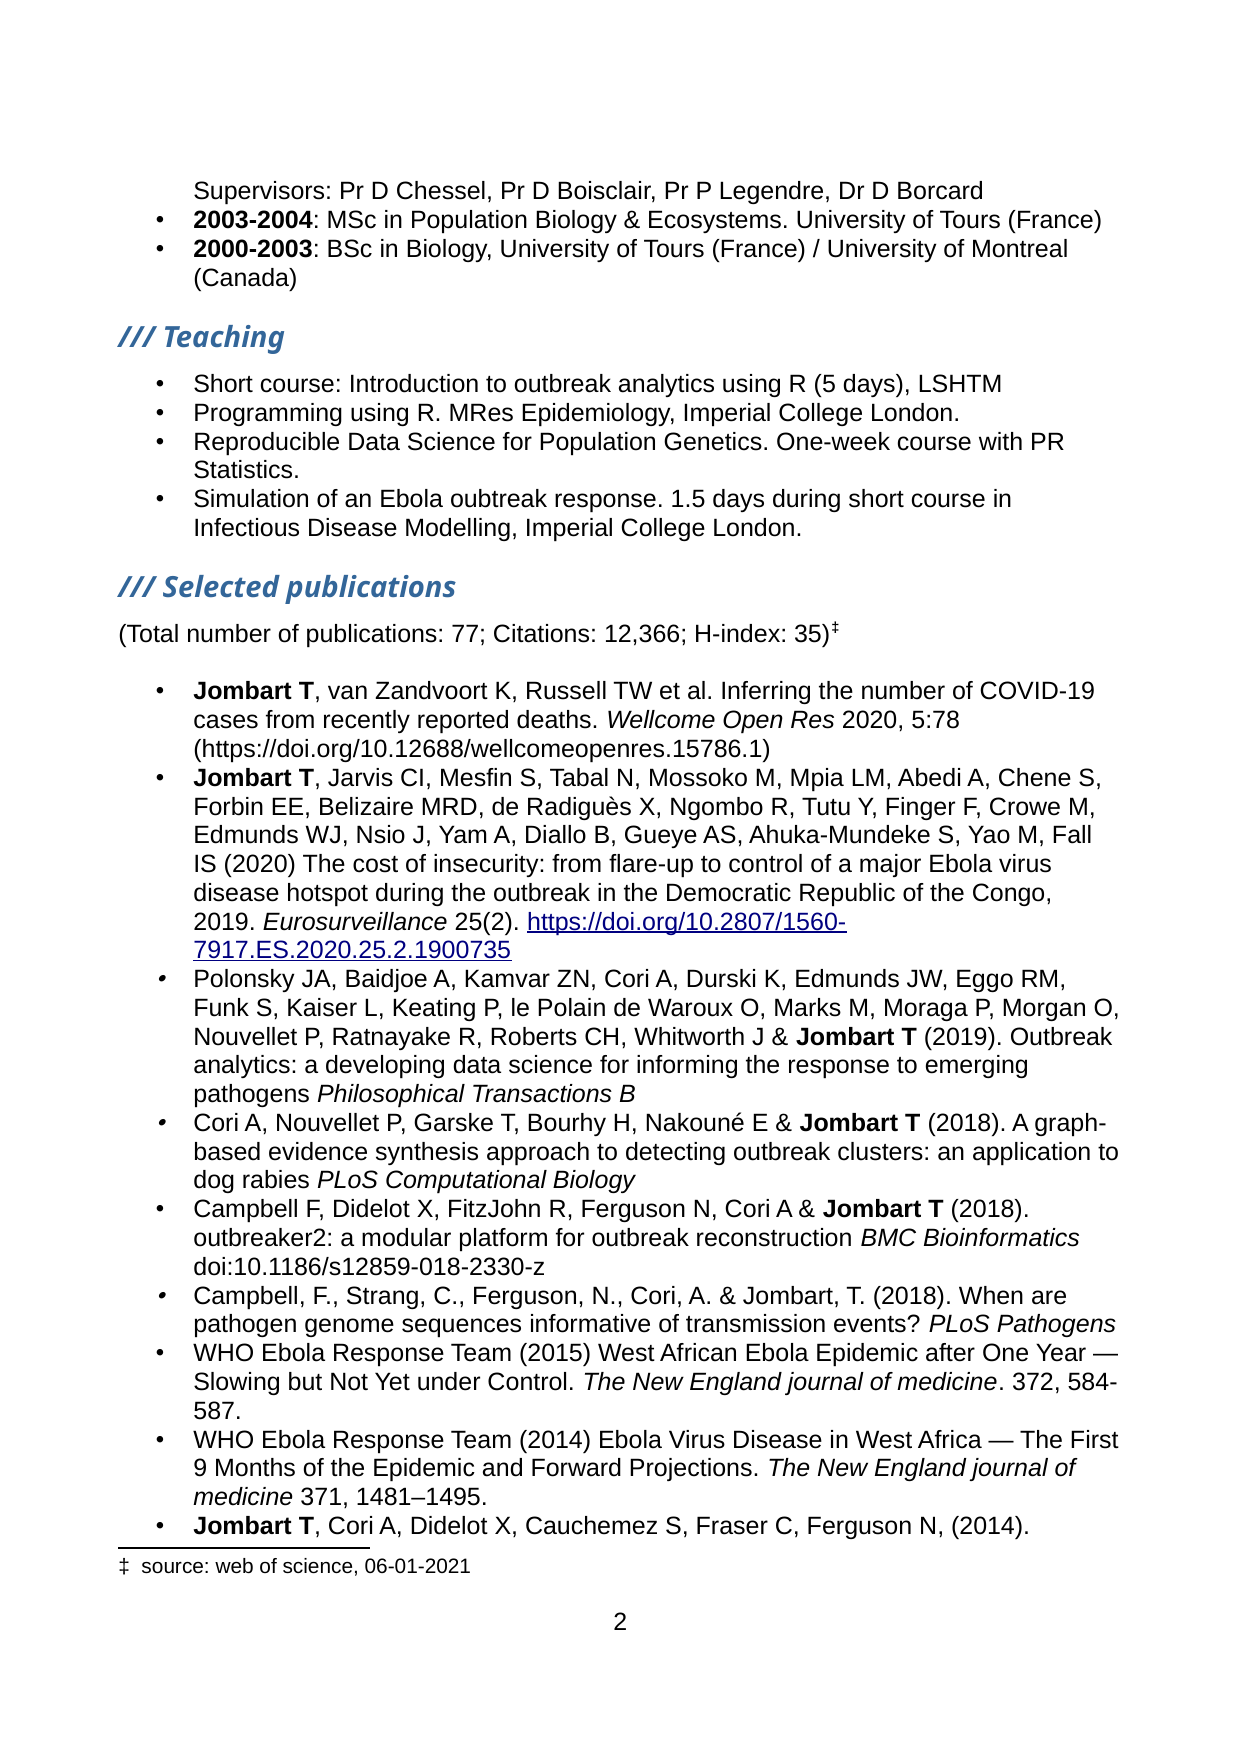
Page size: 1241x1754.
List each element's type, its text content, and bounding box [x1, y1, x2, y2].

list Jombart T, Jarvis CI, Mesfin S, Tabal N, Mossoko M, Mpia LM, Abedi A, Chene S, Forbin EE, Belizaire MRD, de Radiguès X, Ngombo R, Tutu Y, Finger F, Crowe M, Edmunds WJ, Nsio J, Yam A, Diallo B, Gueye AS, Ahuka-Mundeke S, Yao M, Fall IS (2020) The cost of insecurity: from flare-up to control of a major Ebola virus disease hotspot during the outbreak in the Democratic Republic of the Congo, 2019. Eurosurveillance 25(2). https://doi.org/10.2807/1560-7917.ES.2020.25.2.1900735 [156, 763, 1122, 964]
text source: web of science, 06-01-2021 [118, 1554, 1122, 1578]
list Campbell F, Didelot X, FitzJohn R, Ferguson N, Cori A & Jombart T (2018). outbreaker2: a modular platform for outbreak reconstruction BMC Bioinformatics doi:10.1186/s12859-018-2330-z [156, 1194, 1122, 1281]
list Simulation of an Ebola oubtreak response. 1.5 days during short course in Infectious Disease Modelling, Imperial College London. [156, 484, 1122, 542]
list Short course: Introduction to outbreak analytics using R (5 days), LSHTM [156, 369, 1122, 398]
list Cori A, Nouvellet P, Garske T, Bourhy H, Nakouné E & Jombart T (2018). A graph-based evidence synthesis approach to detecting outbreak clusters: an application to dog rabies PLoS Computational Biology [156, 1108, 1122, 1194]
list 2000-2003: BSc in Biology, University of Tours (France) / University of Montreal (Canada) [156, 234, 1122, 292]
list Jombart T, Cori A, Didelot X, Cauchemez S, Fraser C, Ferguson N, (2014). [156, 1511, 1122, 1540]
text (Total number of publications: 77; Citations: 12,366; H-index: 35) [118, 619, 1122, 648]
subtitle /// Teaching [118, 317, 1122, 356]
subtitle /// Selected publications [118, 567, 1122, 606]
list Campbell, F., Strang, C., Ferguson, N., Cori, A. & Jombart, T. (2018). When are pathogen genome sequences informative of transmission events? PLoS Pathogens [156, 1281, 1122, 1338]
list WHO Ebola Response Team (2014) Ebola Virus Disease in West Africa — The First 9 Months of the Epidemic and Forward Projections. The New England journal of medicine 371, 1481–1495. [156, 1424, 1122, 1511]
list Reproducible Data Science for Population Genetics. One-week course with PR Statistics. [156, 426, 1122, 484]
list Programming using R. MRes Epidemiology, Imperial College London. [156, 398, 1122, 426]
list 2003-2004: MSc in Population Biology & Ecosystems. University of Tours (France) [156, 205, 1122, 234]
list Supervisors: Pr D Chessel, Pr D Boisclair, Pr P Legendre, Dr D Borcard [156, 176, 1122, 205]
list Jombart T, van Zandvoort K, Russell TW et al. Inferring the number of COVID-19 cases from recently reported deaths. Wellcome Open Res 2020, 5:78 (https://doi.org/10.12688/wellcomeopenres.15786.1) [156, 676, 1122, 763]
list WHO Ebola Response Team (2015) West African Ebola Epidemic after One Year — Slowing but Not Yet under Control. The New England journal of medicine. 372, 584-587. [156, 1338, 1122, 1424]
list Polonsky JA, Baidjoe A, Kamvar ZN, Cori A, Durski K, Edmunds JW, Eggo RM, Funk S, Kaiser L, Keating P, le Polain de Waroux O, Marks M, Moraga P, Morgan O, Nouvellet P, Ratnayake R, Roberts CH, Whitworth J & Jombart T (2019). Outbreak analytics: a developing data science for informing the response to emerging pathogens Philosophical Transactions B [156, 964, 1122, 1108]
